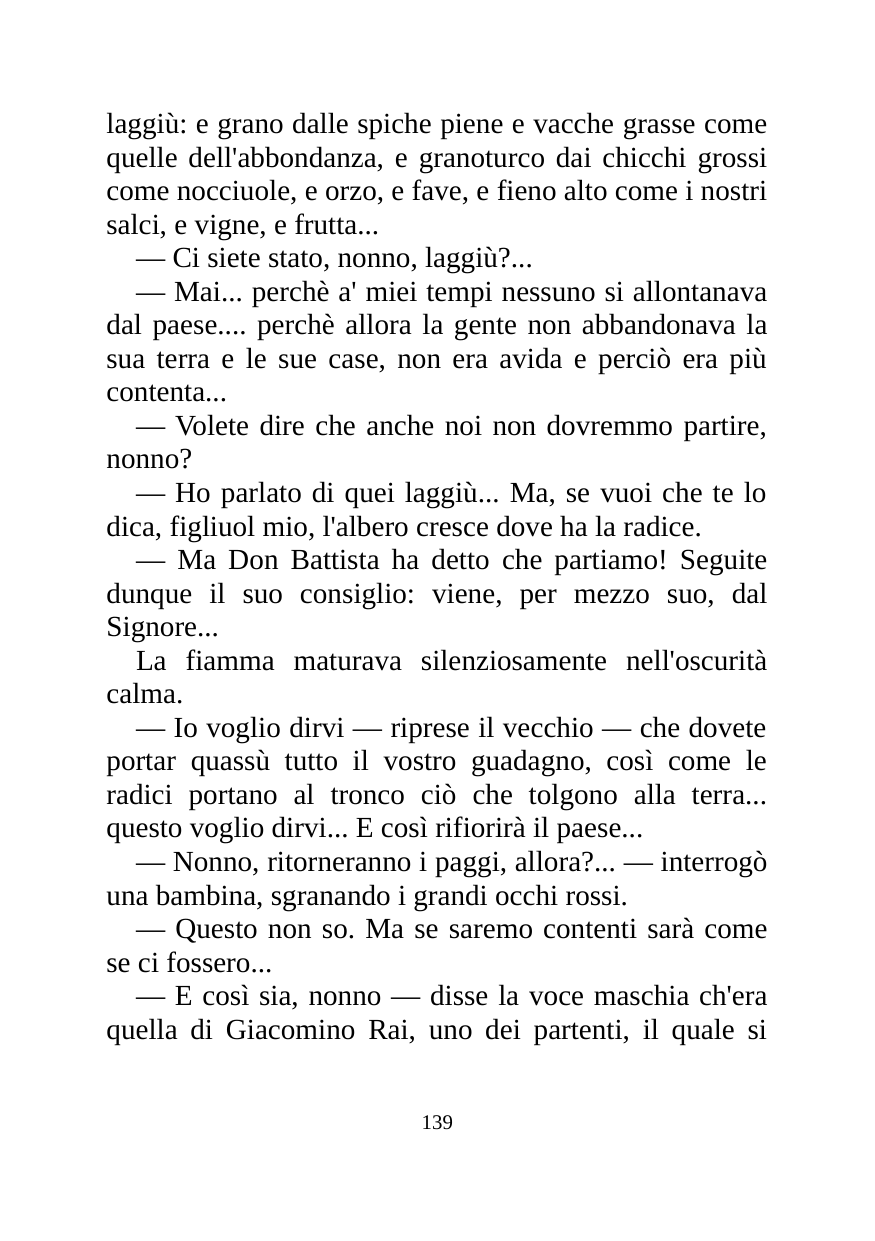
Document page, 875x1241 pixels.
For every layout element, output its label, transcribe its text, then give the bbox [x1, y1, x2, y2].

text — Nonno, ritorneranno i paggi, allora?... — interrogò una bambina, sgranando i grandi occhi rossi. [106, 844, 768, 911]
text laggiù: e grano dalle spiche piene e vacche grasse come quelle dell'abbondanza, e granoturco dai chicchi grossi come nocciuole, e orzo, e fave, e fieno alto come i nostri salci, e vigne, e frutta... [106, 106, 768, 240]
text — Ci siete stato, nonno, laggiù?... [106, 240, 768, 274]
text — Volete dire che anche noi non dovremmo partire, nonno? [106, 408, 768, 475]
text — Questo non so. Ma se saremo contenti sarà come se ci fossero... [106, 911, 768, 978]
text — Ho parlato di quei laggiù... Ma, se vuoi che te lo dica, figliuol mio, l'albero cresce dove ha la radice. [106, 475, 768, 542]
text — Ma Don Battista ha detto che partiamo! Seguite dunque il suo consiglio: viene, per mezzo suo, dal Signore... [106, 542, 768, 643]
text La fiamma maturava silenziosamente nell'oscurità calma. [106, 643, 768, 710]
text — Io voglio dirvi — riprese il vecchio — che dovete portar quassù tutto il vostro guadagno, così come le radici portano al tronco ciò che tolgono alla terra... questo voglio dirvi... E così rifiorirà il paese... [106, 710, 768, 844]
text — Mai... perchè a' miei tempi nessuno si allontanava dal paese.... perchè allora la gente non abbandonava la sua terra e le sue case, non era avida e perciò era più contenta... [106, 274, 768, 408]
text — E così sia, nonno — disse la voce maschia ch'era quella di Giacomino Rai, uno dei partenti, il quale si [106, 978, 768, 1045]
